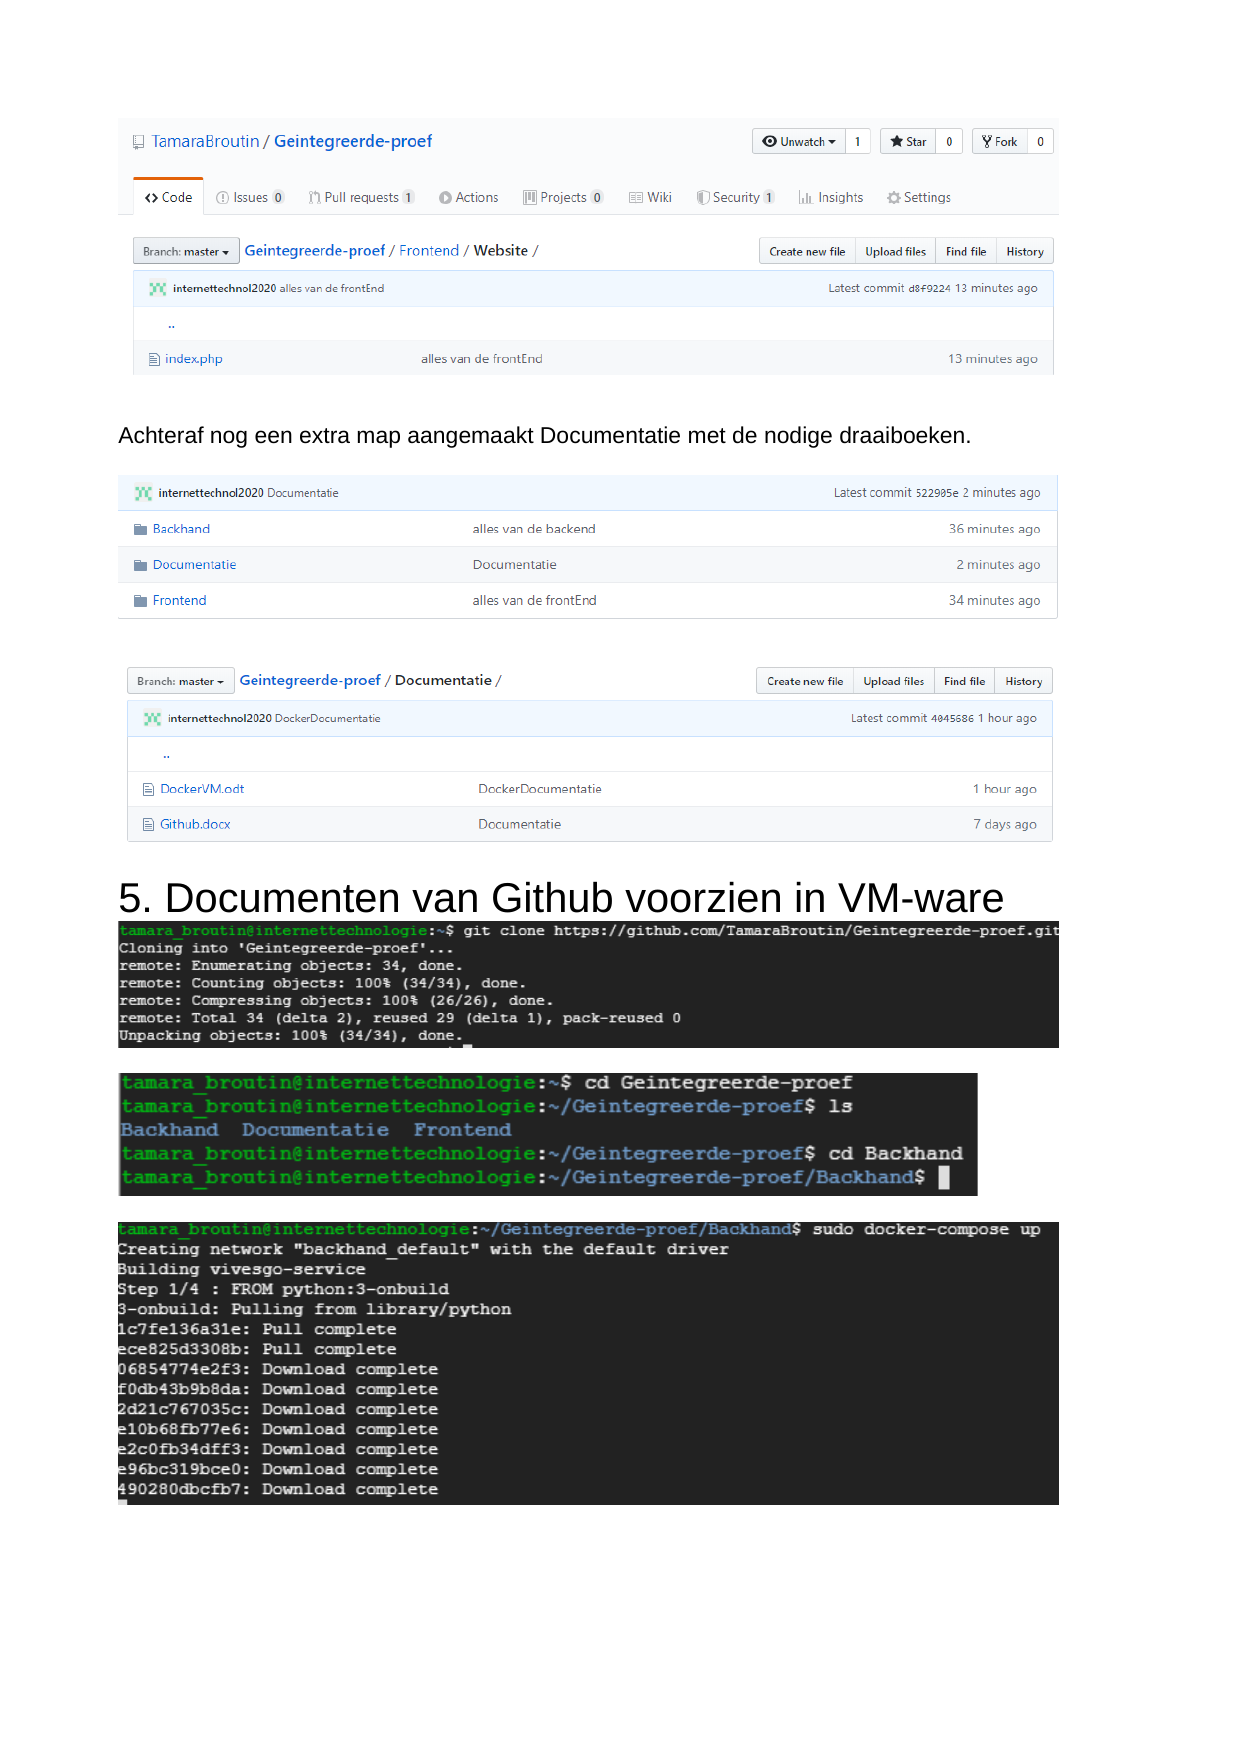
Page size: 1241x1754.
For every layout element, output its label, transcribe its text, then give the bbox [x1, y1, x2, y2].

picture [118, 118, 1059, 375]
text 5. Documenten van Github voorzien in VM-ware [118, 873, 1122, 921]
text Achteraf nog een extra map aangemaakt Documentatie met de nodige draaiboeken. [118, 422, 1122, 449]
picture [118, 475, 1059, 621]
picture [118, 1222, 1059, 1505]
picture [118, 1073, 978, 1196]
picture [118, 646, 1059, 847]
picture [118, 921, 1059, 1048]
